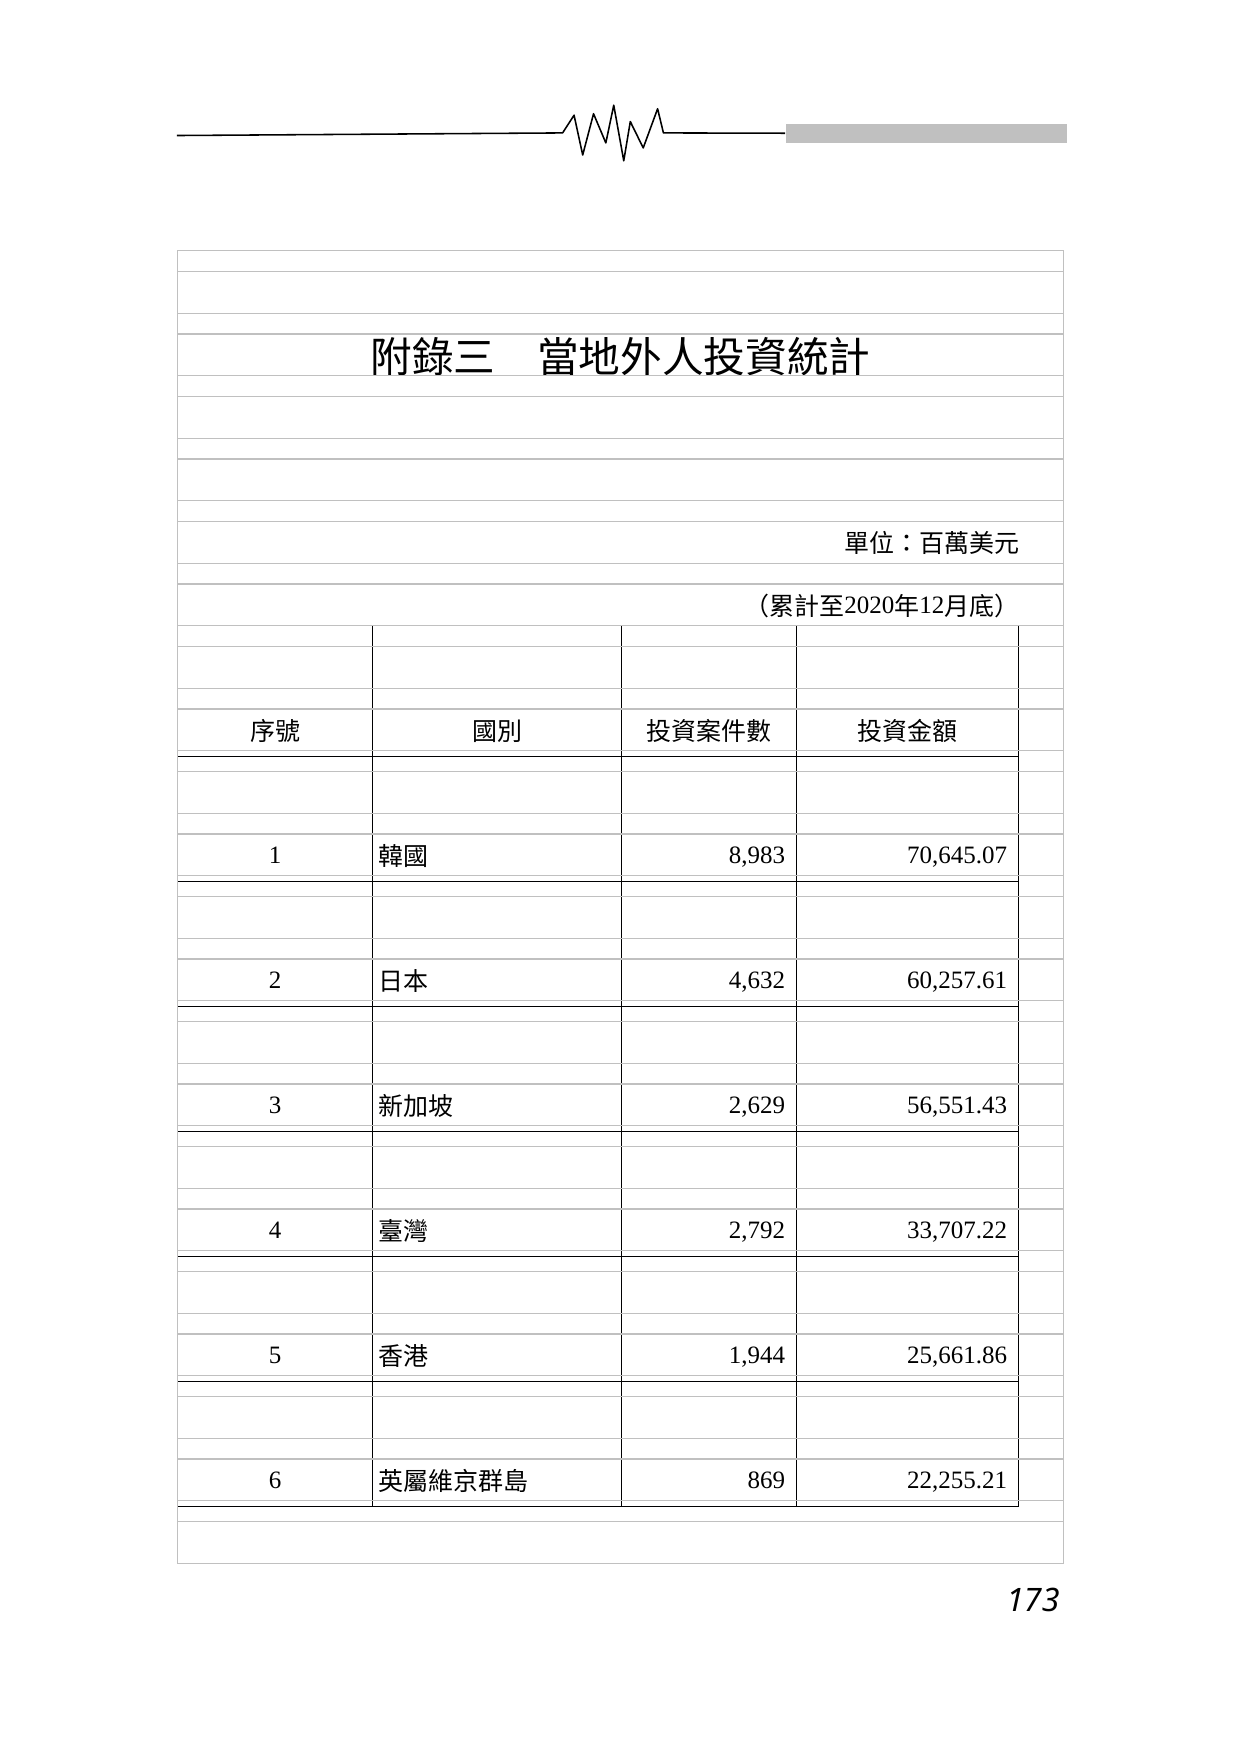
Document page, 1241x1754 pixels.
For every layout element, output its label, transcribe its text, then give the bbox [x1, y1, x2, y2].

table_cell 英屬維京群島 [373, 1460, 621, 1500]
table_cell [622, 1189, 796, 1208]
table_cell [178, 1314, 372, 1333]
text [178, 564, 1019, 583]
table_cell [373, 1257, 621, 1271]
table_cell [797, 882, 1018, 896]
table_cell [622, 1314, 796, 1333]
table_cell [373, 939, 621, 958]
table_cell [797, 1022, 1018, 1063]
table_cell [622, 1257, 796, 1271]
table_cell 8,983 [622, 835, 796, 875]
table_cell [373, 1126, 621, 1131]
table_cell [178, 897, 372, 938]
table_cell [373, 1022, 621, 1063]
table_header [622, 689, 796, 708]
table_cell [622, 1382, 796, 1396]
table_cell [622, 1376, 796, 1381]
table_cell [622, 757, 796, 771]
table_cell [178, 772, 372, 813]
table_header [178, 751, 372, 756]
table_cell [178, 1007, 372, 1021]
table_cell [622, 1501, 796, 1506]
table_cell 日本 [373, 960, 621, 1000]
table_cell [797, 1147, 1018, 1188]
table_cell [622, 1397, 796, 1438]
table_cell [622, 1007, 796, 1021]
table_cell [373, 814, 621, 833]
table_cell [178, 814, 372, 833]
table_cell [178, 1147, 372, 1188]
table_cell 新加坡 [373, 1085, 621, 1125]
table_cell [622, 939, 796, 958]
table_cell [373, 882, 621, 896]
table_cell 33,707.22 [797, 1210, 1018, 1250]
table_cell [797, 1314, 1018, 1333]
table_cell 869 [622, 1460, 796, 1500]
table_cell [373, 876, 621, 881]
table_header [178, 626, 372, 646]
table_cell [373, 1001, 621, 1006]
table_cell [178, 1376, 372, 1381]
table_cell [622, 814, 796, 833]
table_cell [797, 1501, 1018, 1506]
table_cell 56,551.43 [797, 1085, 1018, 1125]
table_cell [797, 1272, 1018, 1313]
table_cell [797, 1439, 1018, 1458]
table_header 投資案件數 [622, 710, 796, 750]
table_cell [178, 1397, 372, 1438]
table_cell 1,944 [622, 1335, 796, 1375]
table_header 國別 [373, 710, 621, 750]
table_cell 1 [178, 835, 372, 875]
table_cell [373, 772, 621, 813]
table_header [797, 626, 1018, 646]
table_cell [178, 939, 372, 958]
table_cell [622, 882, 796, 896]
table_cell 3 [178, 1085, 372, 1125]
table_cell [622, 1064, 796, 1083]
table_cell [178, 876, 372, 881]
table_cell [797, 1007, 1018, 1021]
table_header [797, 689, 1018, 708]
table_cell [178, 1382, 372, 1396]
table_cell [622, 1439, 796, 1458]
table_cell 2,792 [622, 1210, 796, 1250]
table_cell [178, 1189, 372, 1208]
table_cell [797, 1064, 1018, 1083]
table_cell [622, 876, 796, 881]
table_cell [178, 1126, 372, 1131]
table_cell [373, 897, 621, 938]
table_header [622, 647, 796, 688]
table_header [373, 647, 621, 688]
table_header [373, 751, 621, 756]
table_cell [373, 1439, 621, 1458]
table_cell [797, 1189, 1018, 1208]
table_cell [797, 1376, 1018, 1381]
table_cell 60,257.61 [797, 960, 1018, 1000]
table_cell [373, 1397, 621, 1438]
table_cell [797, 1257, 1018, 1271]
table_cell [178, 1272, 372, 1313]
table_cell [622, 1132, 796, 1146]
table_cell [622, 1022, 796, 1063]
table_cell [373, 1382, 621, 1396]
table_cell 5 [178, 1335, 372, 1375]
table_header [178, 689, 372, 708]
table_cell 2,629 [622, 1085, 796, 1125]
table_cell [178, 1251, 372, 1256]
table_cell [373, 1251, 621, 1256]
table_cell 25,661.86 [797, 1335, 1018, 1375]
table_cell [797, 1397, 1018, 1438]
table_cell [622, 1001, 796, 1006]
table_cell [622, 1251, 796, 1256]
table_cell [178, 757, 372, 771]
table_header 投資金額 [797, 710, 1018, 750]
table_cell [178, 1022, 372, 1063]
table_cell 4 [178, 1210, 372, 1250]
text （累計至2020年12月底） [178, 585, 1019, 625]
table_cell [622, 897, 796, 938]
text 單位：百萬美元 [178, 522, 1019, 563]
table_cell 6 [178, 1460, 372, 1500]
table_header [797, 751, 1018, 756]
table_cell [178, 1257, 372, 1271]
table_cell [373, 1007, 621, 1021]
text 附錄三 當地外人投資統計 [178, 335, 1063, 375]
table_cell [373, 757, 621, 771]
table_cell [797, 1251, 1018, 1256]
table_cell [178, 882, 372, 896]
table_header 序號 [178, 710, 372, 750]
table_cell [373, 1314, 621, 1333]
text [178, 501, 1019, 521]
table_cell 香港 [373, 1335, 621, 1375]
table_cell [373, 1376, 621, 1381]
table_cell 2 [178, 960, 372, 1000]
text [178, 314, 1063, 333]
table_cell [797, 897, 1018, 938]
table_cell [622, 1147, 796, 1188]
table_cell 4,632 [622, 960, 796, 1000]
table_header [373, 626, 621, 646]
table_cell 臺灣 [373, 1210, 621, 1250]
table_cell 22,255.21 [797, 1460, 1018, 1500]
table_cell [622, 1126, 796, 1131]
table_cell [373, 1064, 621, 1083]
table_cell [178, 1439, 372, 1458]
table_header [178, 647, 372, 688]
table_cell [622, 772, 796, 813]
table_cell [797, 757, 1018, 771]
table_cell [797, 1382, 1018, 1396]
table_cell [797, 814, 1018, 833]
table_cell 韓國 [373, 835, 621, 875]
table_header [622, 751, 796, 756]
table_header [797, 647, 1018, 688]
table_cell [373, 1132, 621, 1146]
table_cell [622, 1272, 796, 1313]
table_cell [797, 876, 1018, 881]
table_header [622, 626, 796, 646]
table_header [373, 689, 621, 708]
table_cell [797, 772, 1018, 813]
table_cell [178, 1132, 372, 1146]
table_cell [178, 1064, 372, 1083]
table_cell [178, 1501, 372, 1506]
table_cell [373, 1189, 621, 1208]
table_cell [373, 1272, 621, 1313]
table_cell [797, 939, 1018, 958]
table_cell [797, 1132, 1018, 1146]
table_cell [373, 1501, 621, 1506]
table_cell 70,645.07 [797, 835, 1018, 875]
table_cell [373, 1147, 621, 1188]
table_cell [178, 1001, 372, 1006]
table_cell [797, 1001, 1018, 1006]
table_cell [797, 1126, 1018, 1131]
